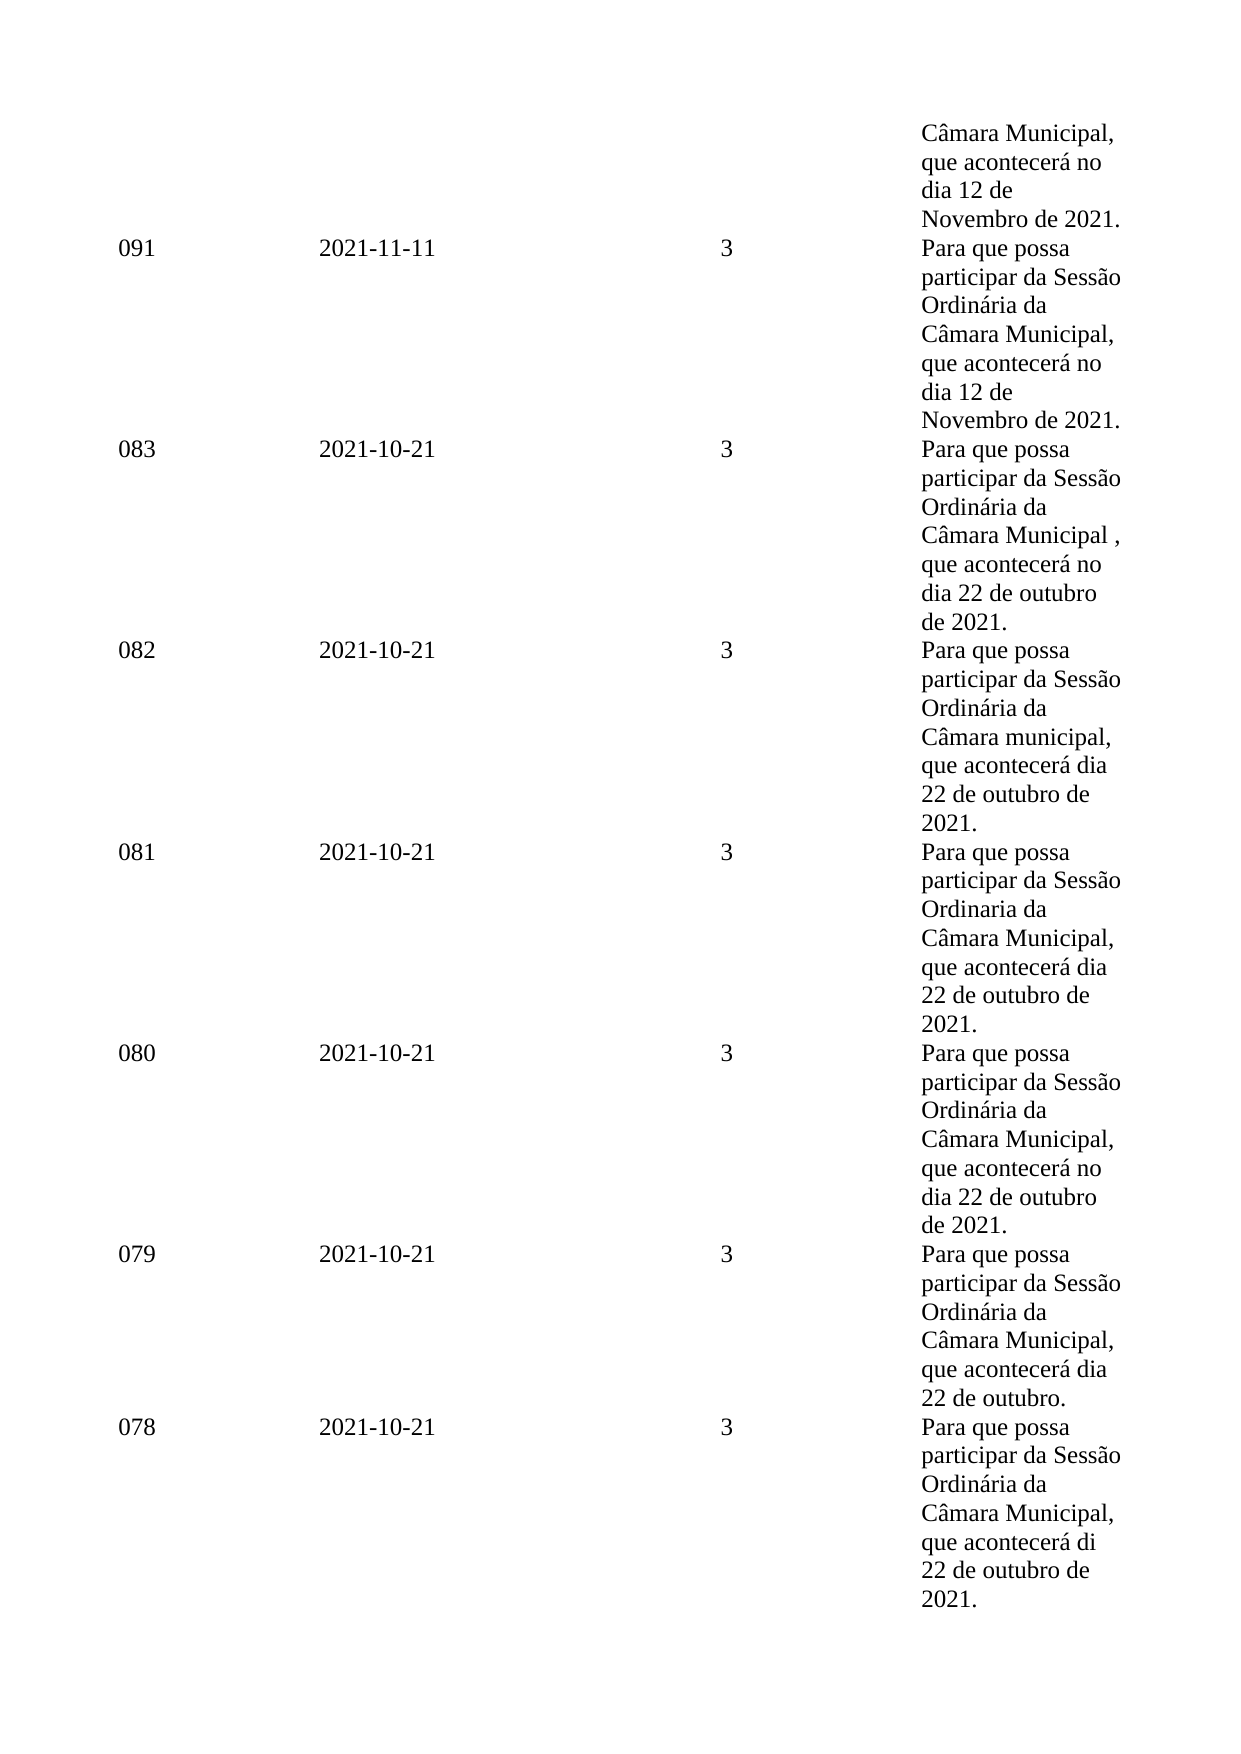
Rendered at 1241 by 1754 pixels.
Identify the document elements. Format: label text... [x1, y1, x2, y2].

table_cell [520, 118, 720, 233]
table_cell 3 [720, 1412, 921, 1613]
table_cell 2021-10-21 [319, 1412, 519, 1613]
table_cell 2021-10-21 [319, 837, 519, 1038]
table_cell 2021-10-21 [319, 1038, 519, 1239]
table_cell 083 [118, 434, 319, 636]
table_cell Para que possa participar da Sessão Ordinária da Câmara Municipal, que acontecerá dia 22 de outubro. [921, 1239, 1122, 1412]
table_cell 3 [720, 434, 921, 636]
table_cell [520, 1412, 720, 1613]
table_cell Para que possa participar da Sessão Ordinária da Câmara municipal, que acontecerá dia 22 de outubro de 2021. [921, 636, 1122, 837]
table_cell 3 [720, 1038, 921, 1239]
table_cell Para que possa participar da Sessão Ordinaria da Câmara Municipal, que acontecerá dia 22 de outubro de 2021. [921, 837, 1122, 1038]
table_cell 3 [720, 233, 921, 434]
table_cell Para que possa participar da Sessão Ordinária da Câmara Municipal, que acontecerá no dia 12 de Novembro de 2021. [921, 233, 1122, 434]
table_cell [118, 118, 319, 233]
table_cell 3 [720, 837, 921, 1038]
table_cell 081 [118, 837, 319, 1038]
table_cell 2021-11-11 [319, 233, 519, 434]
table_cell [720, 118, 921, 233]
table_cell Para que possa participar da Sessão Ordinária da Câmara Municipal, que acontecerá no dia 22 de outubro de 2021. [921, 1038, 1122, 1239]
table_cell 2021-10-21 [319, 1239, 519, 1412]
table_cell [520, 1038, 720, 1239]
table_cell 078 [118, 1412, 319, 1613]
table_cell 3 [720, 636, 921, 837]
table_cell [520, 1239, 720, 1412]
table_cell Para que possa participar da Sessão Ordinária da Câmara Municipal, que acontecerá di 22 de outubro de 2021. [921, 1412, 1122, 1613]
table_cell Câmara Municipal, que acontecerá no dia 12 de Novembro de 2021. [921, 118, 1122, 233]
table_cell 080 [118, 1038, 319, 1239]
table_cell 082 [118, 636, 319, 837]
table_cell Para que possa participar da Sessão Ordinária da Câmara Municipal , que acontecerá no dia 22 de outubro de 2021. [921, 434, 1122, 636]
table_cell 2021-10-21 [319, 636, 519, 837]
table_cell [520, 434, 720, 636]
table_cell 079 [118, 1239, 319, 1412]
table_cell 3 [720, 1239, 921, 1412]
table_cell 2021-10-21 [319, 434, 519, 636]
table_cell [520, 837, 720, 1038]
table_cell 091 [118, 233, 319, 434]
table_cell [319, 118, 519, 233]
table_cell [520, 233, 720, 434]
table_cell [520, 636, 720, 837]
